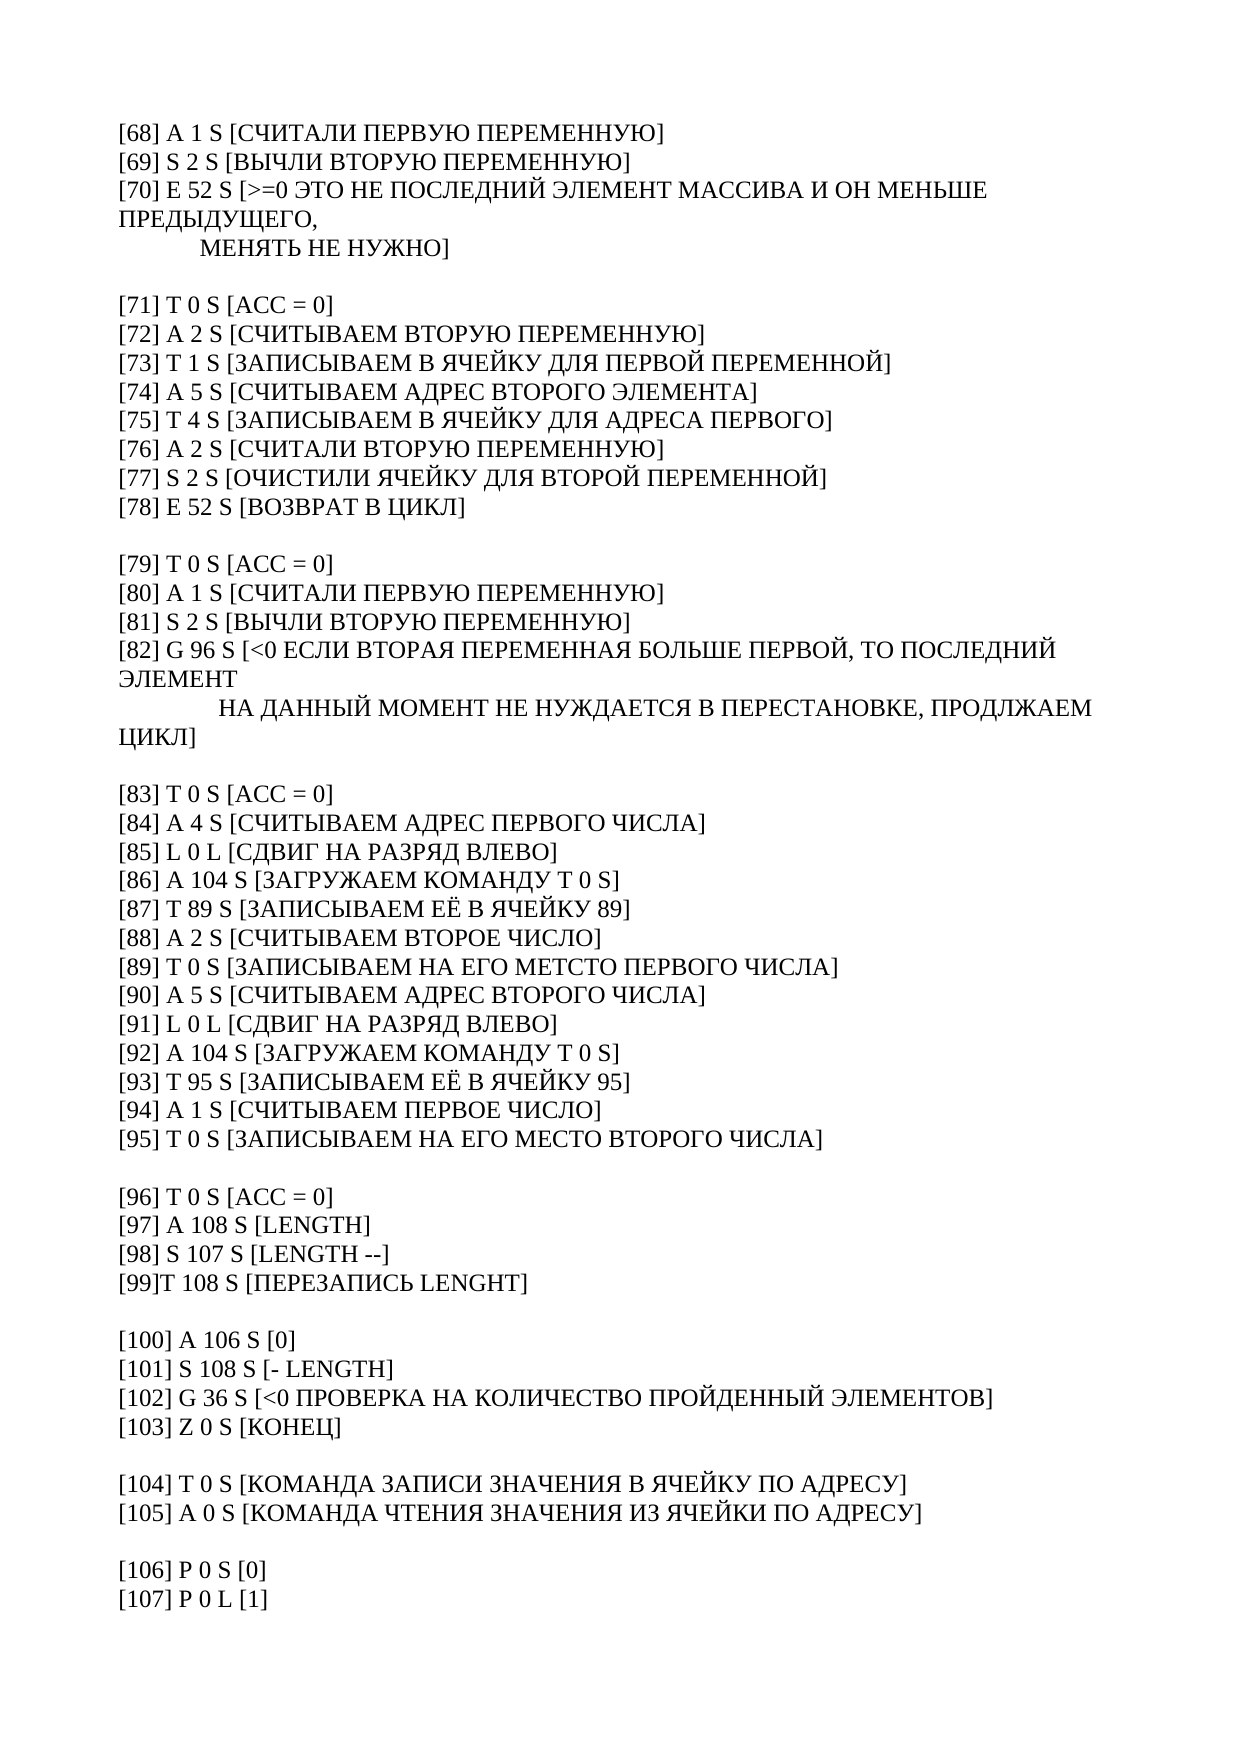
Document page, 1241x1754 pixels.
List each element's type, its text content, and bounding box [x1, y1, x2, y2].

text [91] L 0 L [СДВИГ НА РАЗРЯД ВЛЕВО] [118, 1009, 1122, 1038]
text [98] S 107 S [LENGTH --] [118, 1239, 1122, 1268]
text [88] A 2 S [СЧИТЫВАЕМ ВТОРОЕ ЧИСЛО] [118, 923, 1122, 952]
text [85] L 0 L [СДВИГ НА РАЗРЯД ВЛЕВО] [118, 837, 1122, 866]
text [69] S 2 S [ВЫЧЛИ ВТОРУЮ ПЕРЕМЕННУЮ] [118, 147, 1122, 176]
text [87] T 89 S [ЗАПИСЫВАЕМ ЕЁ В ЯЧЕЙКУ 89] [118, 894, 1122, 923]
text [72] A 2 S [СЧИТЫВАЕМ ВТОРУЮ ПЕРЕМЕННУЮ] [118, 319, 1122, 348]
text НА ДАННЫЙ МОМЕНТ НЕ НУЖДАЕТСЯ В ПЕРЕСТАНОВКЕ, ПРОДЛЖАЕМ ЦИКЛ] [118, 693, 1122, 751]
text [70] E 52 S [>=0 ЭТО НЕ ПОСЛЕДНИЙ ЭЛЕМЕНТ МАССИВА И ОН МЕНЬШЕ ПРЕДЫДУЩЕГО, [118, 176, 1122, 233]
text [107] P 0 L [1] [118, 1584, 1122, 1613]
text [104] T 0 S [КОМАНДА ЗАПИСИ ЗНАЧЕНИЯ В ЯЧЕЙКУ ПО АДРЕСУ] [118, 1469, 1122, 1498]
text [89] T 0 S [ЗАПИСЫВАЕМ НА ЕГО МЕТСТО ПЕРВОГО ЧИСЛА] [118, 952, 1122, 981]
text [90] A 5 S [СЧИТЫВАЕМ АДРЕС ВТОРОГО ЧИСЛА] [118, 981, 1122, 1009]
text [73] T 1 S [ЗАПИСЫВАЕМ В ЯЧЕЙКУ ДЛЯ ПЕРВОЙ ПЕРЕМЕННОЙ] [118, 348, 1122, 377]
text [84] A 4 S [СЧИТЫВАЕМ АДРЕС ПЕРВОГО ЧИСЛА] [118, 808, 1122, 837]
text [95] T 0 S [ЗАПИСЫВАЕМ НА ЕГО МЕСТО ВТОРОГО ЧИСЛА] [118, 1124, 1122, 1153]
text [106] P 0 S [0] [118, 1556, 1122, 1584]
text [102] G 36 S [<0 ПРОВЕРКА НА КОЛИЧЕСТВО ПРОЙДЕННЫЙ ЭЛЕМЕНТОВ] [118, 1383, 1122, 1412]
text [101] S 108 S [- LENGTH] [118, 1354, 1122, 1383]
text [81] S 2 S [ВЫЧЛИ ВТОРУЮ ПЕРЕМЕННУЮ] [118, 607, 1122, 636]
text [80] A 1 S [СЧИТАЛИ ПЕРВУЮ ПЕРЕМЕННУЮ] [118, 578, 1122, 607]
text [100] A 106 S [0] [118, 1326, 1122, 1354]
text [71] T 0 S [ACC = 0] [118, 291, 1122, 319]
text [78] E 52 S [ВОЗВРАТ В ЦИКЛ] [118, 492, 1122, 521]
text [75] T 4 S [ЗАПИСЫВАЕМ В ЯЧЕЙКУ ДЛЯ АДРЕСА ПЕРВОГО] [118, 406, 1122, 434]
text [68] A 1 S [СЧИТАЛИ ПЕРВУЮ ПЕРЕМЕННУЮ] [118, 118, 1122, 147]
text [99]T 108 S [ПЕРЕЗАПИСЬ LENGHT] [118, 1268, 1122, 1297]
text [93] T 95 S [ЗАПИСЫВАЕМ ЕЁ В ЯЧЕЙКУ 95] [118, 1067, 1122, 1096]
text [82] G 96 S [<0 ЕСЛИ ВТОРАЯ ПЕРЕМЕННАЯ БОЛЬШЕ ПЕРВОЙ, ТО ПОСЛЕДНИЙ ЭЛЕМЕНТ [118, 636, 1122, 693]
text МЕНЯТЬ НЕ НУЖНО] [118, 233, 1122, 262]
text [77] S 2 S [ОЧИСТИЛИ ЯЧЕЙКУ ДЛЯ ВТОРОЙ ПЕРЕМЕННОЙ] [118, 463, 1122, 492]
text [74] A 5 S [СЧИТЫВАЕМ АДРЕС ВТОРОГО ЭЛЕМЕНТА] [118, 377, 1122, 406]
text [92] A 104 S [ЗАГРУЖАЕМ КОМАНДУ T 0 S] [118, 1038, 1122, 1067]
text [94] A 1 S [СЧИТЫВАЕМ ПЕРВОЕ ЧИСЛО] [118, 1096, 1122, 1124]
text [86] A 104 S [ЗАГРУЖАЕМ КОМАНДУ T 0 S] [118, 866, 1122, 894]
text [103] Z 0 S [КОНЕЦ] [118, 1412, 1122, 1441]
text [83] T 0 S [ACC = 0] [118, 779, 1122, 808]
text [96] T 0 S [ACC = 0] [118, 1182, 1122, 1211]
text [76] A 2 S [СЧИТАЛИ ВТОРУЮ ПЕРЕМЕННУЮ] [118, 434, 1122, 463]
text [79] T 0 S [ACC = 0] [118, 549, 1122, 578]
text [105] A 0 S [КОМАНДА ЧТЕНИЯ ЗНАЧЕНИЯ ИЗ ЯЧЕЙКИ ПО АДРЕСУ] [118, 1498, 1122, 1527]
text [97] A 108 S [LENGTH] [118, 1211, 1122, 1239]
